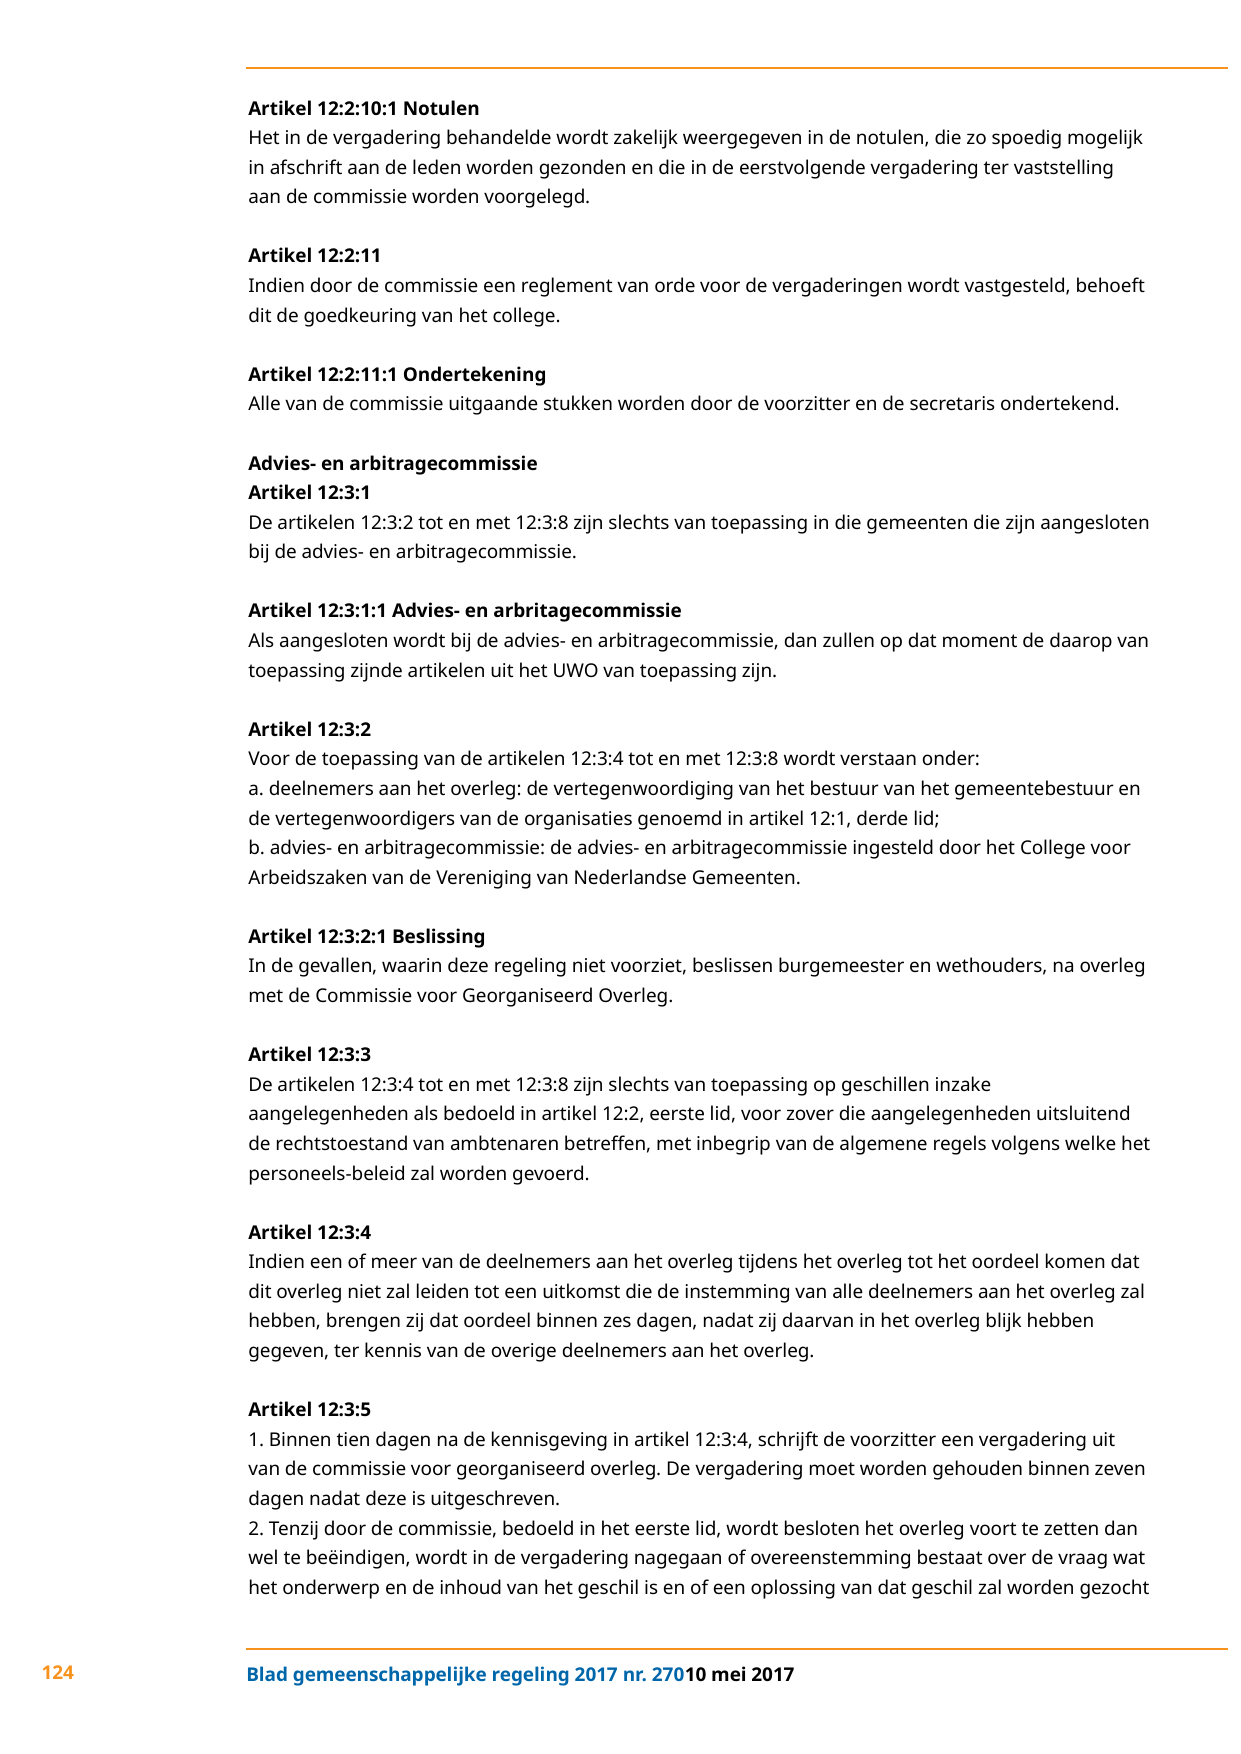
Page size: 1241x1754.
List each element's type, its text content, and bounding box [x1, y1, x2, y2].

text Indien een of meer van de deelnemers aan het overleg tijdens het overleg tot het oordeel komen dat dit overleg niet zal leiden tot een uitkomst die de instemming van alle deelnemers aan het overleg zal hebben, brengen zij dat oordeel binnen zes dagen, nadat zij daarvan in het overleg blijk hebben gegeven, ter kennis van de overige deelnemers aan het overleg. [248, 1248, 1152, 1363]
text 2. Tenzij door de commissie, bedoeld in het eerste lid, wordt besloten het overleg voort te zetten dan wel te beëindigen, wordt in de vergadering nagegaan of overeenstemming bestaat over de vraag wat het onderwerp en de inhoud van het geschil is en of een oplossing van dat geschil zal worden gezocht [248, 1515, 1152, 1600]
text Artikel 12:3:2:1 Beslissing [248, 923, 1152, 949]
text Artikel 12:3:5 [248, 1396, 1152, 1422]
text De artikelen 12:3:2 tot en met 12:3:8 zijn slechts van toepassing in die gemeenten die zijn aangesloten bij de advies- en arbitragecommissie. [248, 509, 1152, 564]
text Advies- en arbitragecommissie [248, 450, 1152, 476]
text Artikel 12:2:10:1 Notulen [248, 95, 1152, 121]
text Indien door de commissie een reglement van orde voor de vergaderingen wordt vastgesteld, behoeft dit de goedkeuring van het college. [248, 272, 1152, 328]
text In de gevallen, waarin deze regeling niet voorziet, beslissen burgemeester en wethouders, na overleg met de Commissie voor Georganiseerd Overleg. [248, 953, 1152, 1008]
text Alle van de commissie uitgaande stukken worden door de voorzitter en de secretaris ondertekend. [248, 391, 1152, 416]
text Artikel 12:3:1:1 Advies- en arbritagecommissie [248, 598, 1152, 623]
text a. deelnemers aan het overleg: de vertegenwoordiging van het bestuur van het gemeentebestuur en de vertegenwoordigers van de organisaties genoemd in artikel 12:1, derde lid; [248, 775, 1152, 831]
text Als aangesloten wordt bij de advies- en arbitragecommissie, dan zullen op dat moment de daarop van toepassing zijnde artikelen uit het UWO van toepassing zijn. [248, 627, 1152, 683]
text Artikel 12:2:11 [248, 243, 1152, 268]
text 1. Binnen tien dagen na de kennisgeving in artikel 12:3:4, schrijft de voorzitter een vergadering uit van de commissie voor georganiseerd overleg. De vergadering moet worden gehouden binnen zeven dagen nadat deze is uitgeschreven. [248, 1426, 1152, 1511]
text b. advies- en arbitragecommissie: de advies- en arbitragecommissie ingesteld door het College voor Arbeidszaken van de Vereniging van Nederlandse Gemeenten. [248, 834, 1152, 890]
text Artikel 12:3:1 [248, 479, 1152, 505]
text Artikel 12:3:2 [248, 716, 1152, 742]
text De artikelen 12:3:4 tot en met 12:3:8 zijn slechts van toepassing op geschillen inzake aangelegenheden als bedoeld in artikel 12:2, eerste lid, voor zover die aangelegenheden uitsluitend de rechtstoestand van ambtenaren betreffen, met inbegrip van de algemene regels volgens welke het personeels-beleid zal worden gevoerd. [248, 1071, 1152, 1186]
text Het in de vergadering behandelde wordt zakelijk weergegeven in de notulen, die zo spoedig mogelijk in afschrift aan de leden worden gezonden en die in de eerstvolgende vergadering ter vaststelling aan de commissie worden voorgelegd. [248, 124, 1152, 209]
text Artikel 12:2:11:1 Ondertekening [248, 361, 1152, 387]
text Voor de toepassing van de artikelen 12:3:4 tot en met 12:3:8 wordt verstaan onder: [248, 746, 1152, 771]
text Artikel 12:3:4 [248, 1219, 1152, 1245]
picture [41, 47, 231, 172]
text Artikel 12:3:3 [248, 1041, 1152, 1067]
